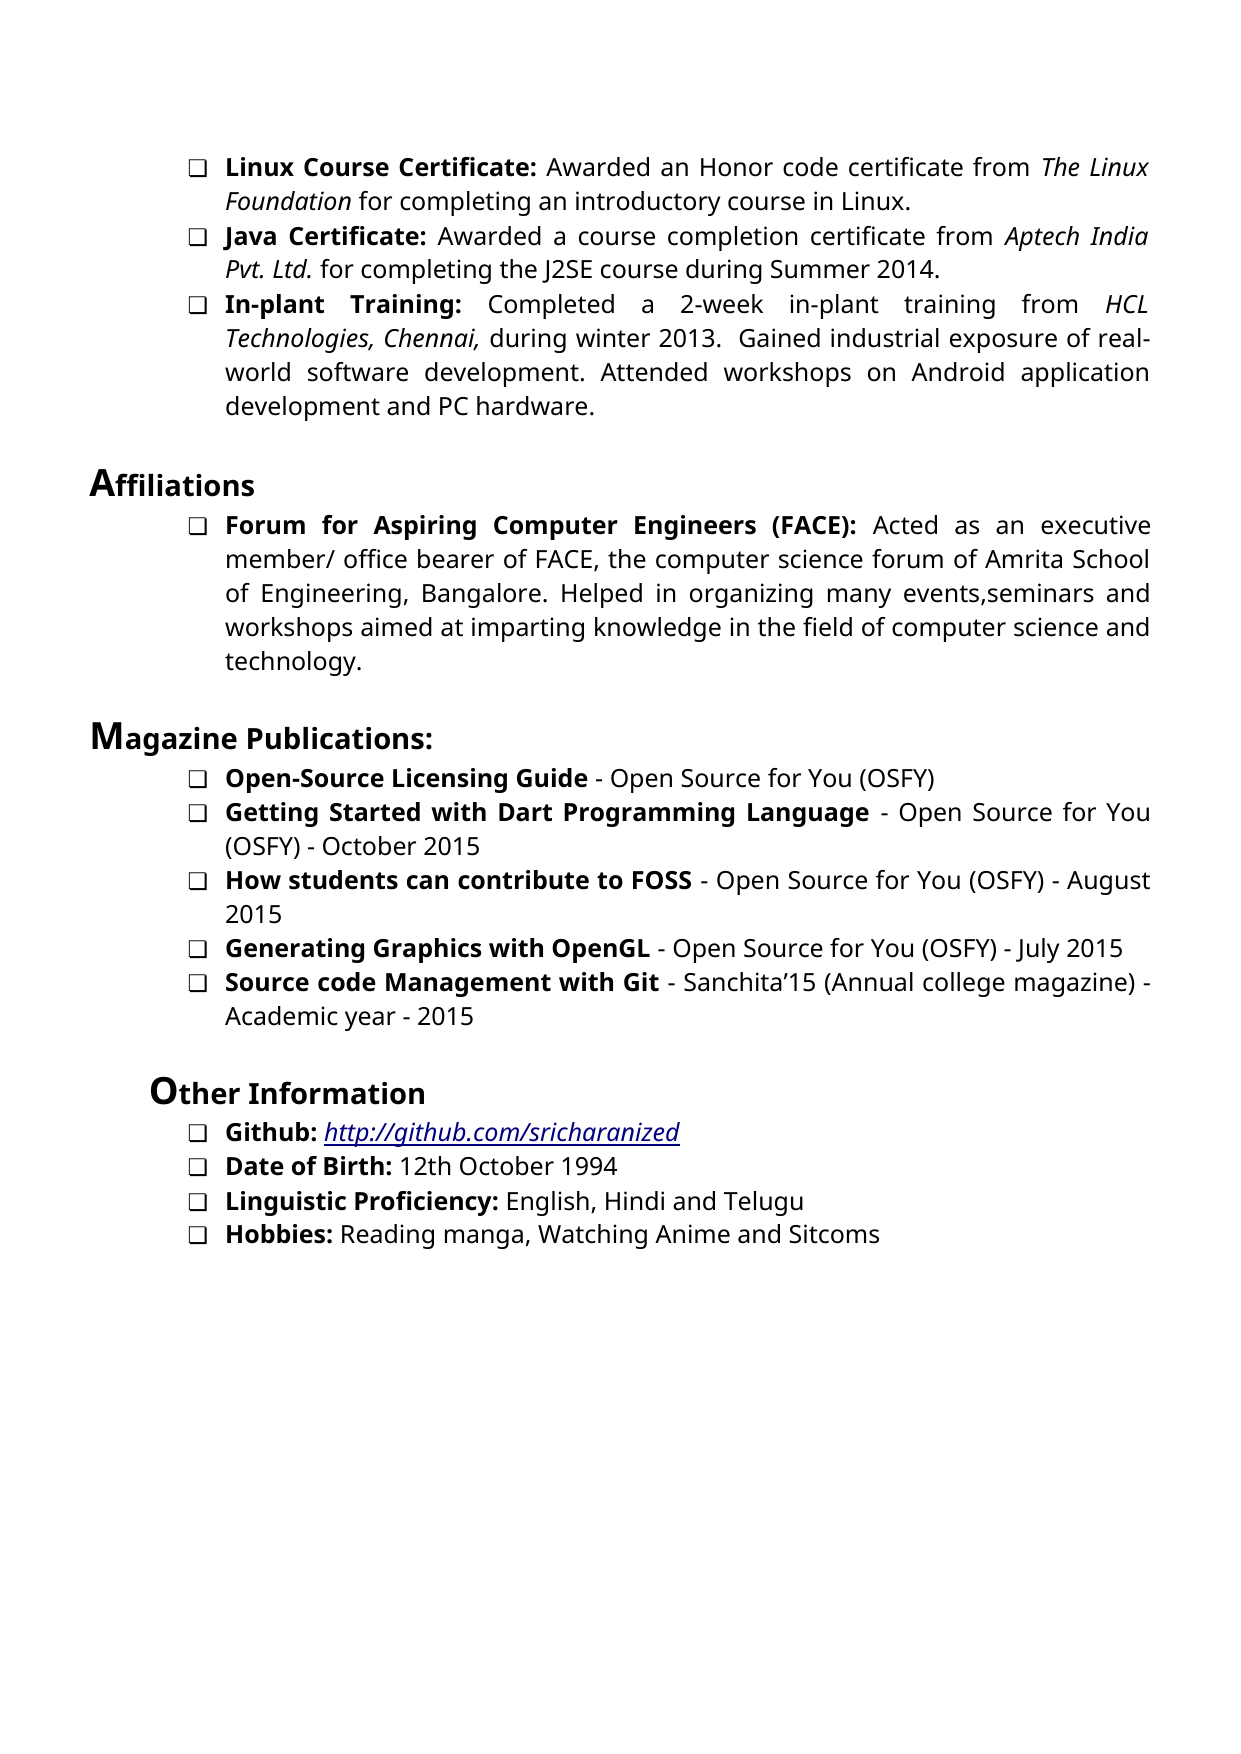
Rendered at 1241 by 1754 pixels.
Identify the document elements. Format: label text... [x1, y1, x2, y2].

list How students can contribute to FOSS - Open Source for You (OSFY) - August 2015 [187, 862, 1151, 931]
list Hobbies: Reading manga, Watching Anime and Sitcoms [187, 1217, 1151, 1251]
list Source code Management with Git - Sanchita’15 (Annual college magazine) - Academic year - 2015 [187, 964, 1151, 1033]
list Github: http://github.com/sricharanized [187, 1115, 1151, 1149]
list Linux Course Certificate: Awarded an Honor code certificate from The Linux Foundation for completing an introductory course in Linux. [187, 150, 1151, 218]
text Magazine Publications: [89, 709, 1151, 760]
list Linguistic Proficiency: English, Hindi and Telugu [187, 1183, 1151, 1217]
list In-plant Training: Completed a 2-week in-plant training from HCL Technologies, Chennai, during winter 2013. Gained industrial exposure of real-world software development. Attended workshops on Android application development and PC hardware. [187, 286, 1151, 422]
text Affiliations [89, 457, 1151, 508]
list Generating Graphics with OpenGL - Open Source for You (OSFY) - July 2015 [187, 931, 1151, 964]
list Getting Started with Dart Programming Language - Open Source for You (OSFY) - October 2015 [187, 794, 1151, 862]
list Open-Source Licensing Guide - Open Source for You (OSFY) [187, 760, 1151, 794]
list Java Certificate: Awarded a course completion certificate from Aptech India Pvt. Ltd. for completing the J2SE course during Summer 2014. [187, 218, 1151, 286]
list Forum for Aspiring Computer Engineers (FACE): Acted as an executive member/ office bearer of FACE, the computer science forum of Amrita School of Engineering, Bangalore. Helped in organizing many events,seminars and workshops aimed at imparting knowledge in the field of computer science and technology. [187, 508, 1151, 678]
text Other Information [73, 1064, 1151, 1115]
list Date of Birth: 12th October 1994 [187, 1149, 1151, 1183]
